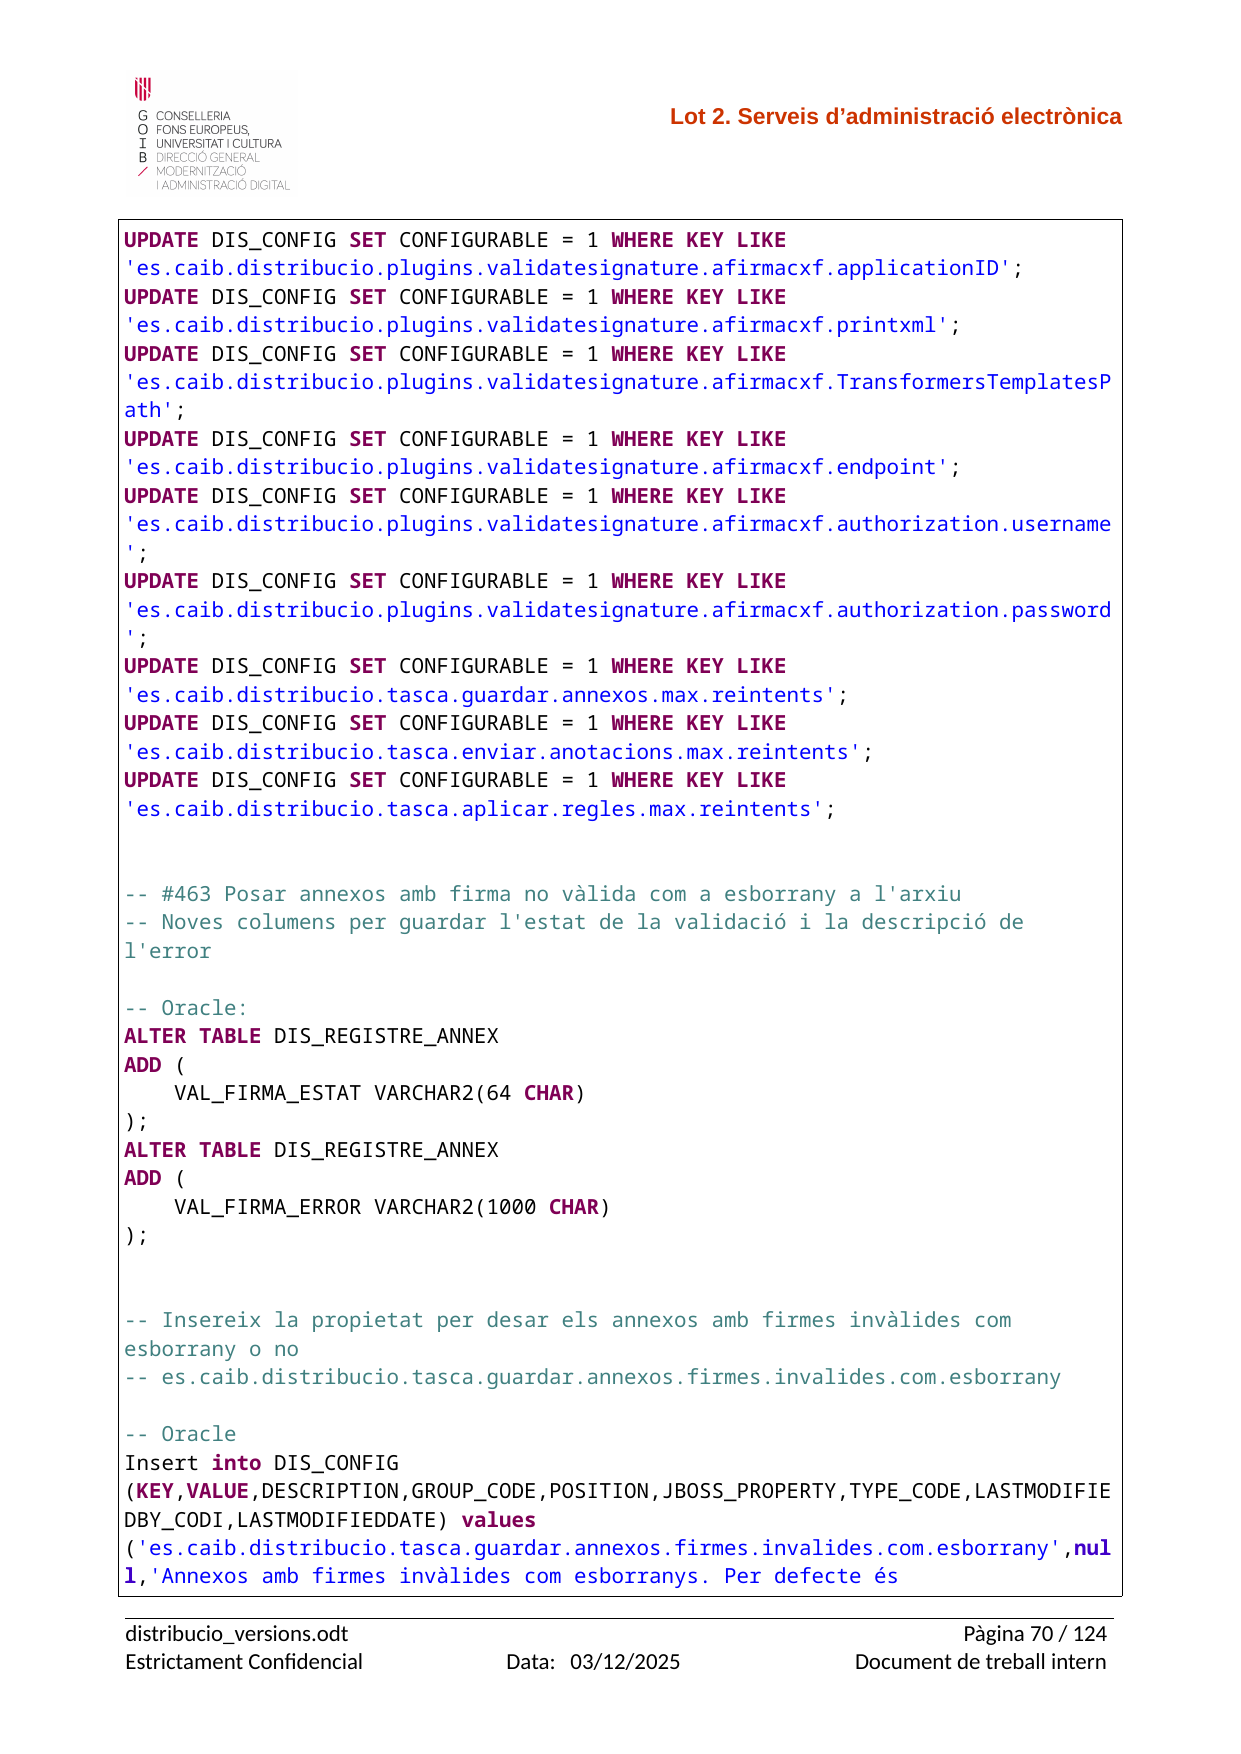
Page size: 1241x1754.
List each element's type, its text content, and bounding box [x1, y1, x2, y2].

table_header UPDATE DIS_CONFIG SET CONFIGURABLE = 1 WHERE KEY LIKE 'es.caib.distribucio.plugins.validatesignature.afirmacxf.applicationID'; UPDATE DIS_CONFIG SET CONFIGURABLE = 1 WHERE KEY LIKE 'es.caib.distribucio.plugins.validatesignature.afirmacxf.printxml'; UPDATE DIS_CONFIG SET CONFIGURABLE = 1 WHERE KEY LIKE 'es.caib.distribucio.plugins.validatesignature.afirmacxf.TransformersTemplatesPath'; UPDATE DIS_CONFIG SET CONFIGURABLE = 1 WHERE KEY LIKE 'es.caib.distribucio.plugins.validatesignature.afirmacxf.endpoint'; UPDATE DIS_CONFIG SET CONFIGURABLE = 1 WHERE KEY LIKE 'es.caib.distribucio.plugins.validatesignature.afirmacxf.authorization.username'; UPDATE DIS_CONFIG SET CONFIGURABLE = 1 WHERE KEY LIKE 'es.caib.distribucio.plugins.validatesignature.afirmacxf.authorization.password'; UPDATE DIS_CONFIG SET CONFIGURABLE = 1 WHERE KEY LIKE 'es.caib.distribucio.tasca.guardar.annexos.max.reintents'; UPDATE DIS_CONFIG SET CONFIGURABLE = 1 WHERE KEY LIKE 'es.caib.distribucio.tasca.enviar.anotacions.max.reintents'; UPDATE DIS_CONFIG SET CONFIGURABLE = 1 WHERE KEY LIKE 'es.caib.distribucio.tasca.aplicar.regles.max.reintents'; -- #463 Posar annexos amb firma no vàlida com a esborrany a l'arxiu -- Noves columens per guardar l'estat de la validació i la descripció de l'error -- Oracle: ALTER TABLE DIS_REGISTRE_ANNEX ADD ( VAL_FIRMA_ESTAT VARCHAR2(64 CHAR) ); ALTER TABLE DIS_REGISTRE_ANNEX ADD ( VAL_FIRMA_ERROR VARCHAR2(1000 CHAR) ); -- Insereix la propietat per desar els annexos amb firmes invàlides com esborrany o no -- es.caib.distribucio.tasca.guardar.annexos.firmes.invalides.com.esborrany -- Oracle Insert into DIS_CONFIG (KEY,VALUE,DESCRIPTION,GROUP_CODE,POSITION,JBOSS_PROPERTY,TYPE_CODE,LASTMODIFIEDBY_CODI,LASTMODIFIEDDATE) values ('es.caib.distribucio.tasca.guardar.annexos.firmes.invalides.com.esborrany',null,'Annexos amb firmes invàlides com esborranys. Per defecte és [119, 220, 1122, 1596]
picture [126, 70, 299, 197]
